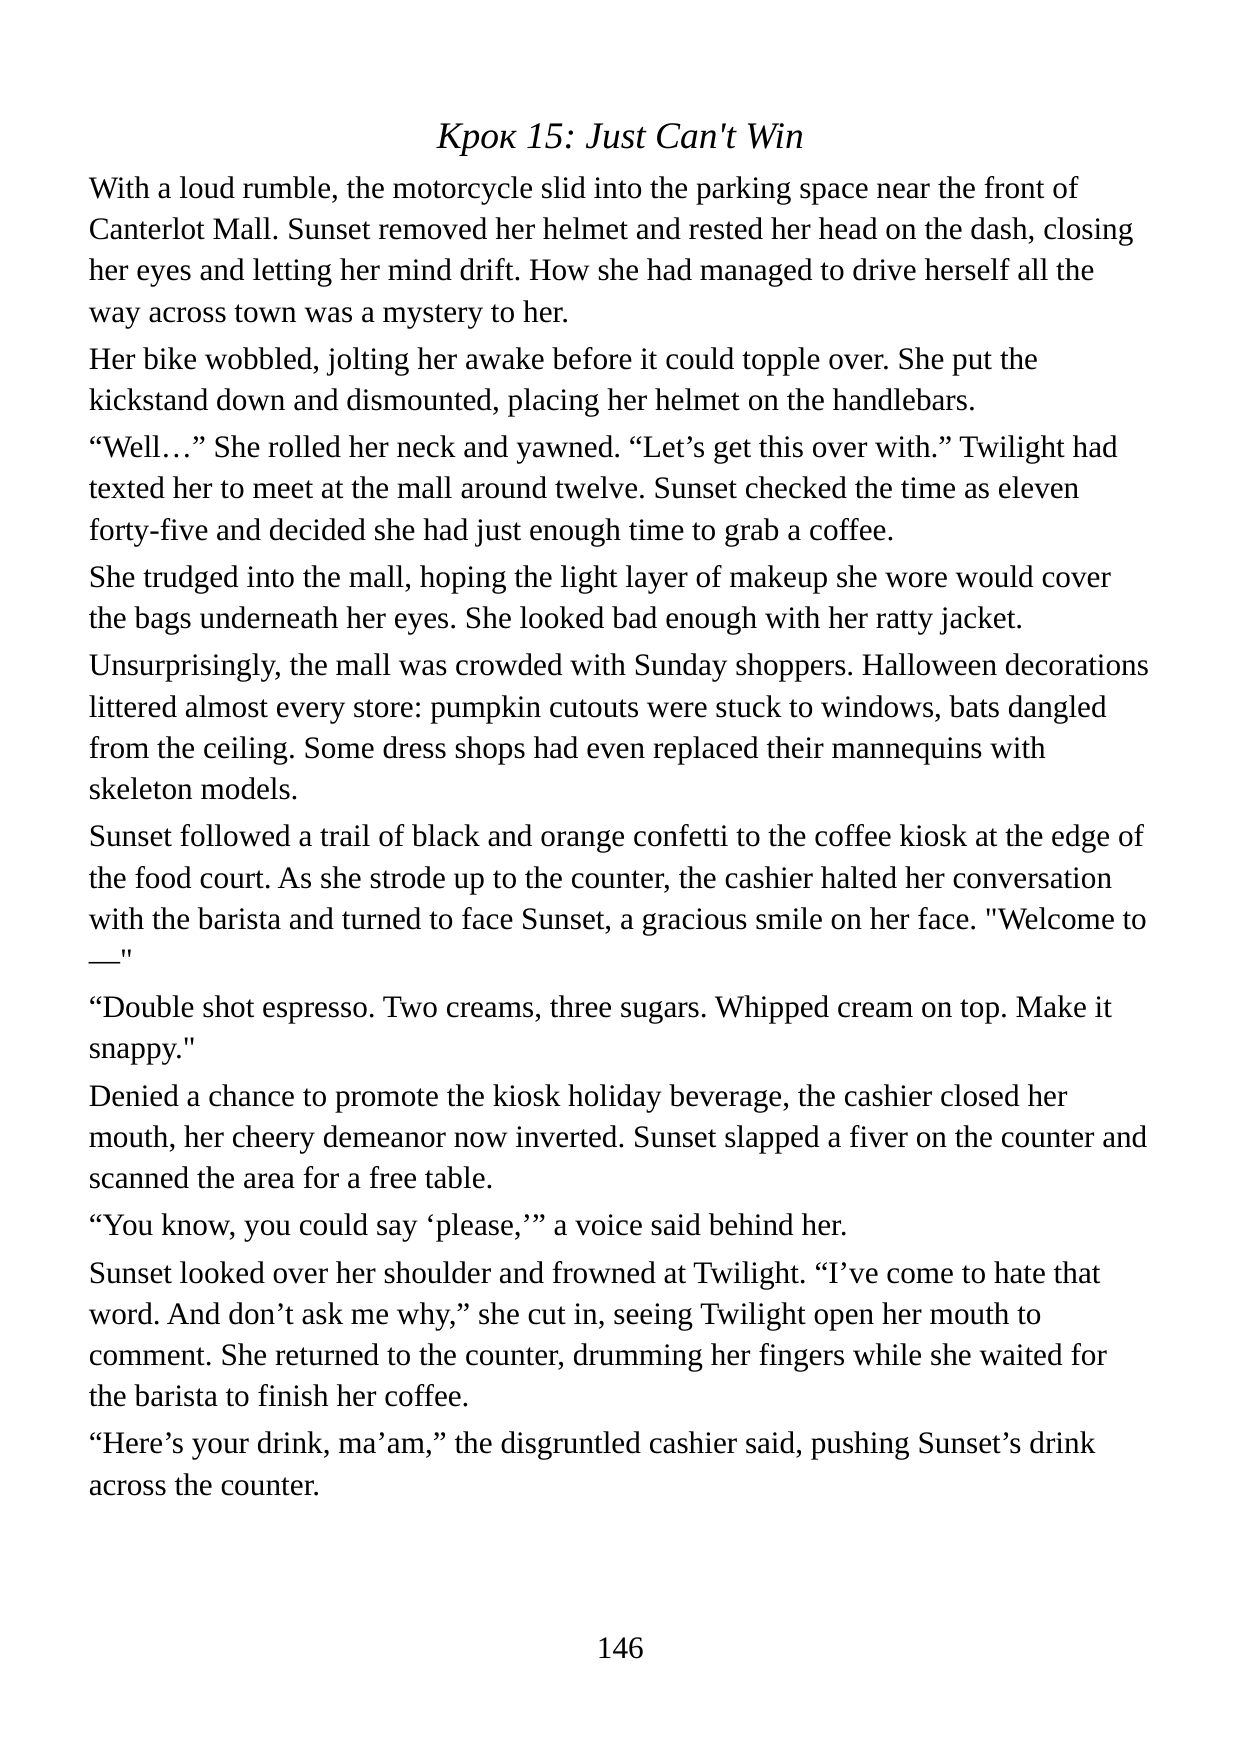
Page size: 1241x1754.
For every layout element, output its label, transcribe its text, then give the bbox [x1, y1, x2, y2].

text “Double shot espresso. Two creams, three sugars. Whipped cream on top. Make it snappy." [88, 988, 1152, 1066]
text She trudged into the mall, hoping the light layer of makeup she wore would cover the bags underneath her eyes. She looked bad enough with her ratty jacket. [88, 558, 1152, 635]
text “Here’s your drink, ma’am,” the disgruntled cashier said, pushing Sunset’s drink across the counter. [88, 1425, 1152, 1502]
text Denied a chance to promote the kiosk holiday beverage, the cashier closed her mouth, her cheery demeanor now inverted. Sunset slapped a fiver on the counter and scanned the area for a free table. [88, 1077, 1152, 1195]
text With a loud rumble, the motorcycle slid into the parking space near the front of Canterlot Mall. Sunset removed her helmet and rested her head on the dash, closing her eyes and letting her mind drift. How she had managed to drive herself all the way across town was a mystery to her. [88, 169, 1152, 329]
text “Well…” She rolled her neck and yawned. “Let’s get this over with.” Twilight had texted her to meet at the mall around twelve. Sunset checked the time as eleven forty-five and decided she had just enough time to grab a coffee. [88, 428, 1152, 547]
text Sunset followed a trail of black and orange confetti to the coffee kiosk at the edge of the food court. As she strode up to the counter, the cashier halted her conversation with the barista and turned to face Sunset, a gracious smile on her face. "Welcome to—" [88, 818, 1152, 977]
text Unsurprisingly, the mall was crowded with Sunday shoppers. Halloween decorations littered almost every store: pumpkin cutouts were stuck to windows, bats dangled from the ceiling. Some dress shops had even replaced their mannequins with skeleton models. [88, 647, 1152, 806]
text Her bike wobbled, jolting her awake before it could topple over. She put the kickstand down and dismounted, placing her helmet on the handlebars. [88, 340, 1152, 417]
text Sunset looked over her shoulder and frowned at Twilight. “I’ve come to hate that word. And don’t ask me why,” she cut in, seeing Twilight open her mouth to comment. She returned to the counter, drumming her fingers while she waited for the barista to finish her coffee. [88, 1254, 1152, 1413]
subtitle Крок 15: Just Can't Win [88, 113, 1152, 157]
text “You know, you could say ‘please,’” a voice said behind her. [88, 1207, 1152, 1243]
